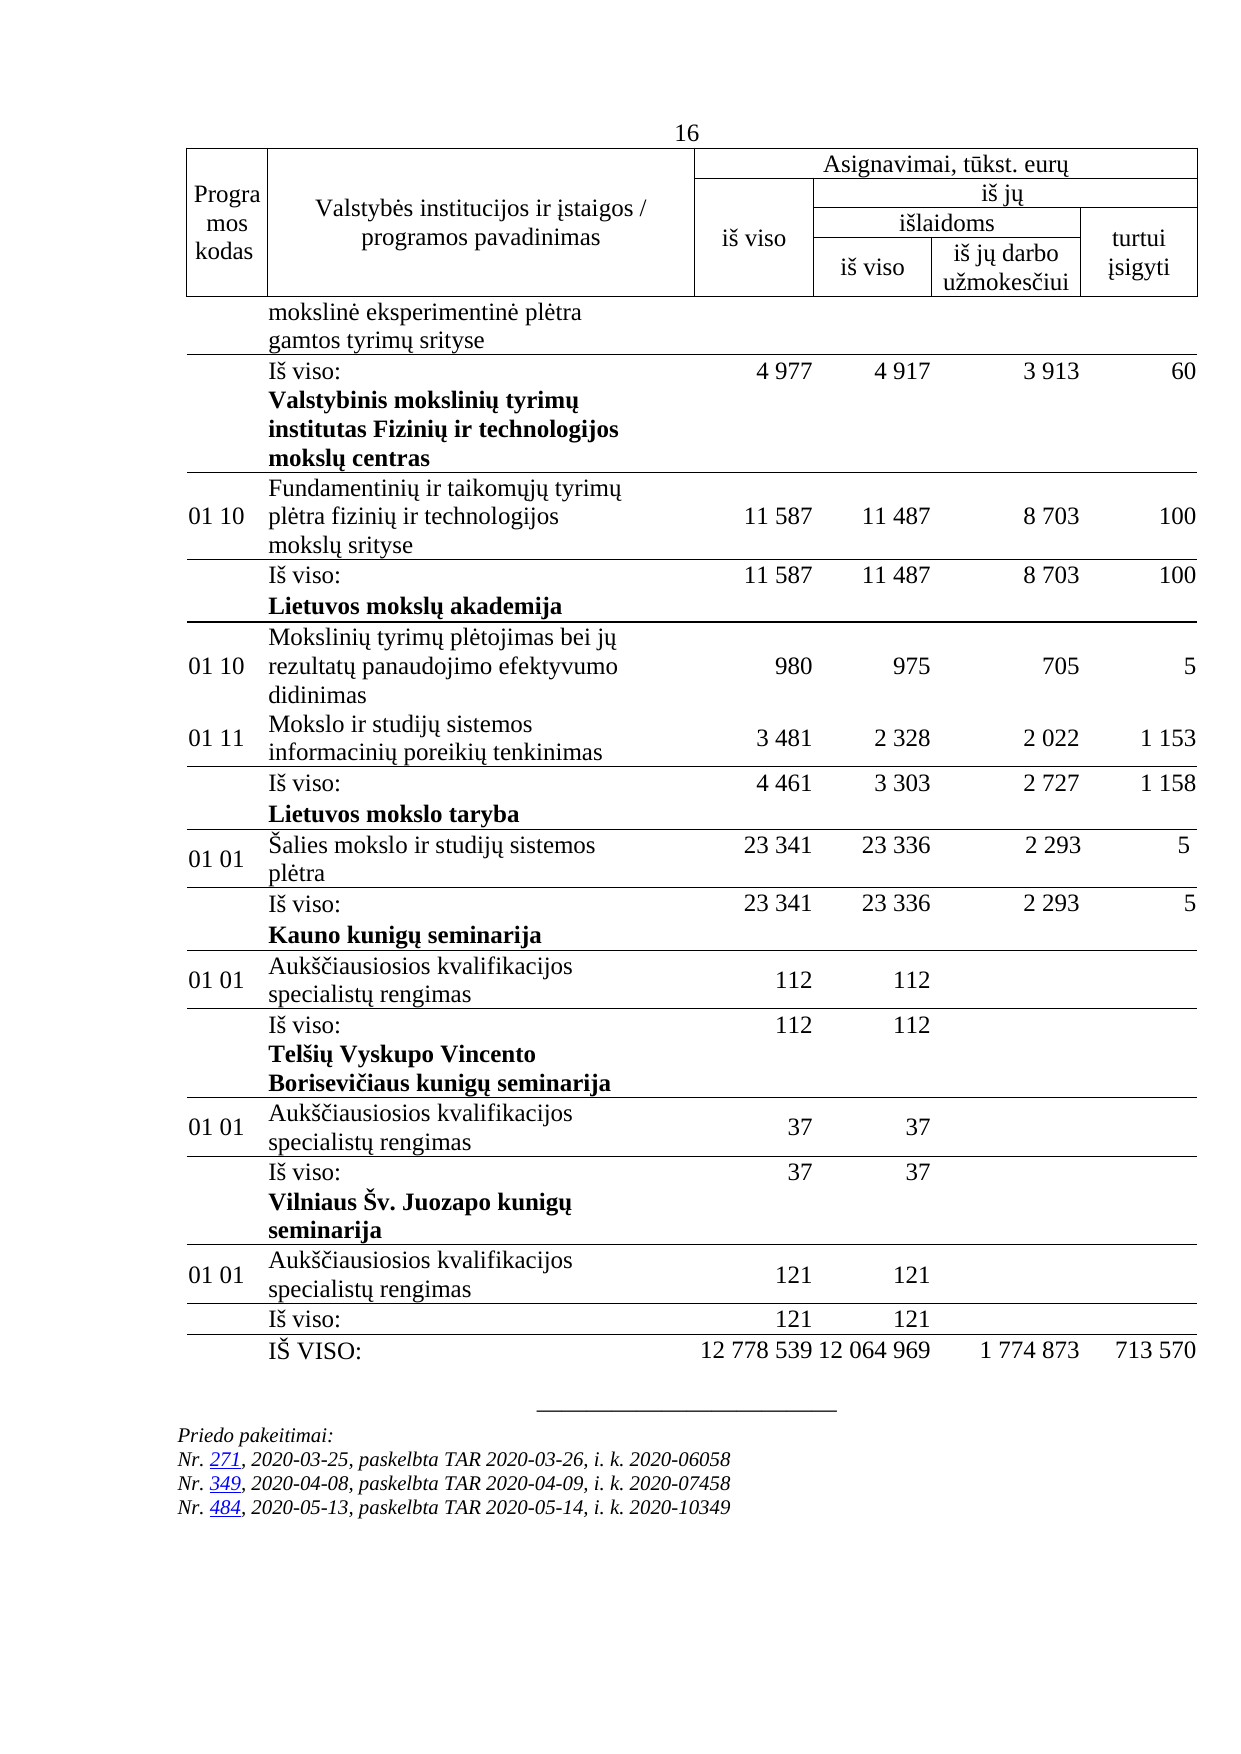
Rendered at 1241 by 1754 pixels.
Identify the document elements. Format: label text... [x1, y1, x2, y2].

table_cell išlaidoms [814, 208, 1080, 237]
table_cell Iš viso: [267, 1304, 631, 1334]
table_cell 23 336 [813, 830, 931, 887]
table_cell [1080, 919, 1197, 950]
table_cell 121 [813, 1304, 931, 1334]
table_cell [631, 473, 694, 559]
table_cell 11 587 [694, 473, 813, 559]
table_cell [1080, 1157, 1197, 1187]
table_cell [187, 297, 267, 354]
table_cell [631, 1304, 694, 1334]
table_cell 37 [694, 1098, 813, 1156]
table_cell [1080, 297, 1197, 354]
table_header Valstybės institucijos ir įstaigos / programos pavadinimas [268, 149, 694, 296]
table_cell [187, 1304, 267, 1334]
table_cell [631, 1245, 694, 1303]
table_cell [931, 1187, 1080, 1244]
table_cell [631, 951, 694, 1008]
table_cell [931, 919, 1080, 950]
table_cell [187, 1335, 267, 1365]
table_cell 23 341 [694, 830, 813, 887]
table_cell 121 [813, 1245, 931, 1303]
table_cell Aukščiausiosios kvalifikacijos specialistų rengimas [267, 1245, 631, 1303]
table_cell [931, 590, 1080, 621]
table_cell IŠ VISO: [267, 1335, 631, 1365]
table_cell [631, 355, 694, 385]
table_cell iš viso [695, 179, 813, 296]
table_cell 37 [694, 1157, 813, 1187]
table_cell 2 293 [931, 830, 1080, 887]
table_cell 2 293 [931, 888, 1080, 918]
table_cell [1080, 385, 1197, 472]
table_cell Aukščiausiosios kvalifikacijos specialistų rengimas [267, 1098, 631, 1156]
table_cell Fundamentinių ir taikomųjų tyrimų plėtra fizinių ir technologijos mokslų srityse [267, 473, 631, 559]
table_cell 112 [694, 951, 813, 1008]
table_cell [631, 767, 694, 797]
table_cell [694, 798, 813, 829]
table_cell 12 778 539 [694, 1335, 813, 1365]
table_cell 112 [813, 1009, 931, 1039]
text ———————————— [177, 1394, 1196, 1423]
table_cell 3 481 [694, 709, 813, 766]
table_cell [631, 888, 694, 918]
table_cell [694, 919, 813, 950]
table_cell [1080, 798, 1197, 829]
table_cell [631, 560, 694, 590]
table_cell iš jų [814, 179, 1197, 207]
table_cell 112 [694, 1009, 813, 1039]
table_cell [187, 560, 267, 590]
table_cell Mokslo ir studijų sistemos informacinių poreikių tenkinimas [267, 709, 631, 766]
table_cell Valstybinis mokslinių tyrimų institutas Fizinių ir technologijos mokslų centras [267, 385, 631, 472]
table_cell 23 341 [694, 888, 813, 918]
table_cell 2 727 [931, 767, 1080, 797]
table_cell 01 01 [187, 830, 267, 887]
table_cell 5 [1080, 888, 1197, 918]
table_cell turtui įsigyti [1081, 208, 1197, 296]
table_cell 01 01 [187, 1098, 267, 1156]
table_cell [631, 709, 694, 766]
table_cell 705 [931, 623, 1080, 709]
table_cell [631, 1040, 694, 1097]
table_header Programos kodas [187, 149, 267, 296]
table_cell Lietuvos mokslų akademija [267, 590, 631, 621]
text Nr. 271, 2020-03-25, paskelbta TAR 2020-03-26, i. k. 2020-06058 [177, 1447, 1196, 1471]
table_cell [1080, 951, 1197, 1008]
table_cell mokslinė eksperimentinė plėtra gamtos tyrimų srityse [267, 297, 631, 354]
table_cell 01 01 [187, 951, 267, 1008]
table_cell 100 [1080, 560, 1197, 590]
table_cell [187, 1157, 267, 1187]
table_cell Lietuvos mokslo taryba [267, 798, 631, 829]
table_cell [931, 798, 1080, 829]
table_cell [931, 297, 1080, 354]
table_cell Kauno kunigų seminarija [267, 919, 631, 950]
table_cell [631, 1335, 694, 1365]
table_cell [187, 1187, 267, 1244]
table_cell [931, 1040, 1080, 1097]
table_cell [187, 798, 267, 829]
table_cell [1080, 1245, 1197, 1303]
table_cell Iš viso: [267, 767, 631, 797]
table_cell 5 [1080, 623, 1197, 709]
table_cell [1080, 590, 1197, 621]
table_cell [187, 767, 267, 797]
table_cell 1 774 873 [931, 1335, 1080, 1365]
table_cell 121 [694, 1245, 813, 1303]
table_cell [1080, 1040, 1197, 1097]
table_cell [694, 385, 813, 472]
table_cell [694, 1040, 813, 1097]
table_cell [931, 1009, 1080, 1039]
table_cell 4 917 [813, 355, 931, 385]
table_cell [631, 623, 694, 709]
table_cell [813, 1040, 931, 1097]
table_cell Aukščiausiosios kvalifikacijos specialistų rengimas [267, 951, 631, 1008]
table_cell [187, 1009, 267, 1039]
table_cell [631, 798, 694, 829]
table_cell Iš viso: [267, 888, 631, 918]
table_cell 980 [694, 623, 813, 709]
table_cell 01 10 [187, 623, 267, 709]
table_cell Iš viso: [267, 1009, 631, 1039]
table_cell [631, 1098, 694, 1156]
table_cell 60 [1080, 355, 1197, 385]
table_cell [1080, 1009, 1197, 1039]
table_cell [931, 1304, 1080, 1334]
table_cell 975 [813, 623, 931, 709]
table_cell 23 336 [813, 888, 931, 918]
table_header Asignavimai, tūkst. eurų [695, 149, 1197, 177]
table_cell 01 01 [187, 1245, 267, 1303]
table_cell 37 [813, 1157, 931, 1187]
table_cell [1080, 1187, 1197, 1244]
table_cell [813, 919, 931, 950]
text Nr. 484, 2020-05-13, paskelbta TAR 2020-05-14, i. k. 2020-10349 [177, 1495, 1196, 1519]
table_cell [187, 1040, 267, 1097]
table_cell 5 [1080, 830, 1197, 887]
table_cell [187, 590, 267, 621]
table_cell 2 328 [813, 709, 931, 766]
table_cell 121 [694, 1304, 813, 1334]
table_cell 8 703 [931, 473, 1080, 559]
table_cell iš jų darbo užmokesčiui [932, 238, 1080, 296]
table_cell 11 587 [694, 560, 813, 590]
table_cell [631, 385, 694, 472]
text Priedo pakeitimai: [177, 1423, 1196, 1447]
table_cell [631, 919, 694, 950]
table_cell 11 487 [813, 473, 931, 559]
table_cell [931, 385, 1080, 472]
table_cell [931, 951, 1080, 1008]
table_cell [187, 385, 267, 472]
table_cell [931, 1098, 1080, 1156]
table_cell [813, 297, 931, 354]
table_cell [631, 590, 694, 621]
table_cell [631, 1187, 694, 1244]
table_cell [187, 888, 267, 918]
table_cell 1 158 [1080, 767, 1197, 797]
table_cell 37 [813, 1098, 931, 1156]
table_cell Iš viso: [267, 355, 631, 385]
table_cell 4 461 [694, 767, 813, 797]
table_cell [694, 1187, 813, 1244]
table_cell 3 913 [931, 355, 1080, 385]
table_cell 12 064 969 [813, 1335, 931, 1365]
table_cell [694, 297, 813, 354]
table_cell 01 11 [187, 709, 267, 766]
table_cell iš viso [814, 238, 931, 296]
table_cell [631, 1009, 694, 1039]
table_cell [694, 590, 813, 621]
table_cell [1080, 1098, 1197, 1156]
table_cell [813, 385, 931, 472]
table_cell [187, 355, 267, 385]
table_cell Iš viso: [267, 1157, 631, 1187]
table_cell [187, 919, 267, 950]
table_cell 1 153 [1080, 709, 1197, 766]
table_cell [813, 798, 931, 829]
table_cell 713 570 [1080, 1335, 1197, 1365]
table_cell 4 977 [694, 355, 813, 385]
table_cell [631, 297, 694, 354]
table_cell Vilniaus Šv. Juozapo kunigų seminarija [267, 1187, 631, 1244]
text Nr. 349, 2020-04-08, paskelbta TAR 2020-04-09, i. k. 2020-07458 [177, 1471, 1196, 1495]
table_cell Telšių Vyskupo Vincento Borisevičiaus kunigų seminarija [267, 1040, 631, 1097]
table_cell [631, 1157, 694, 1187]
table_cell [1080, 1304, 1197, 1334]
table_cell 01 10 [187, 473, 267, 559]
table_cell [931, 1245, 1080, 1303]
table_cell 112 [813, 951, 931, 1008]
table_cell [813, 1187, 931, 1244]
table_cell [931, 1157, 1080, 1187]
table_cell 2 022 [931, 709, 1080, 766]
table_cell 100 [1080, 473, 1197, 559]
table_cell [631, 830, 694, 887]
table_cell Iš viso: [267, 560, 631, 590]
table_cell 3 303 [813, 767, 931, 797]
table_cell 8 703 [931, 560, 1080, 590]
table_cell Šalies mokslo ir studijų sistemos plėtra [267, 830, 631, 887]
table_cell Mokslinių tyrimų plėtojimas bei jų rezultatų panaudojimo efektyvumo didinimas [267, 623, 631, 709]
table_cell [813, 590, 931, 621]
table_cell 11 487 [813, 560, 931, 590]
